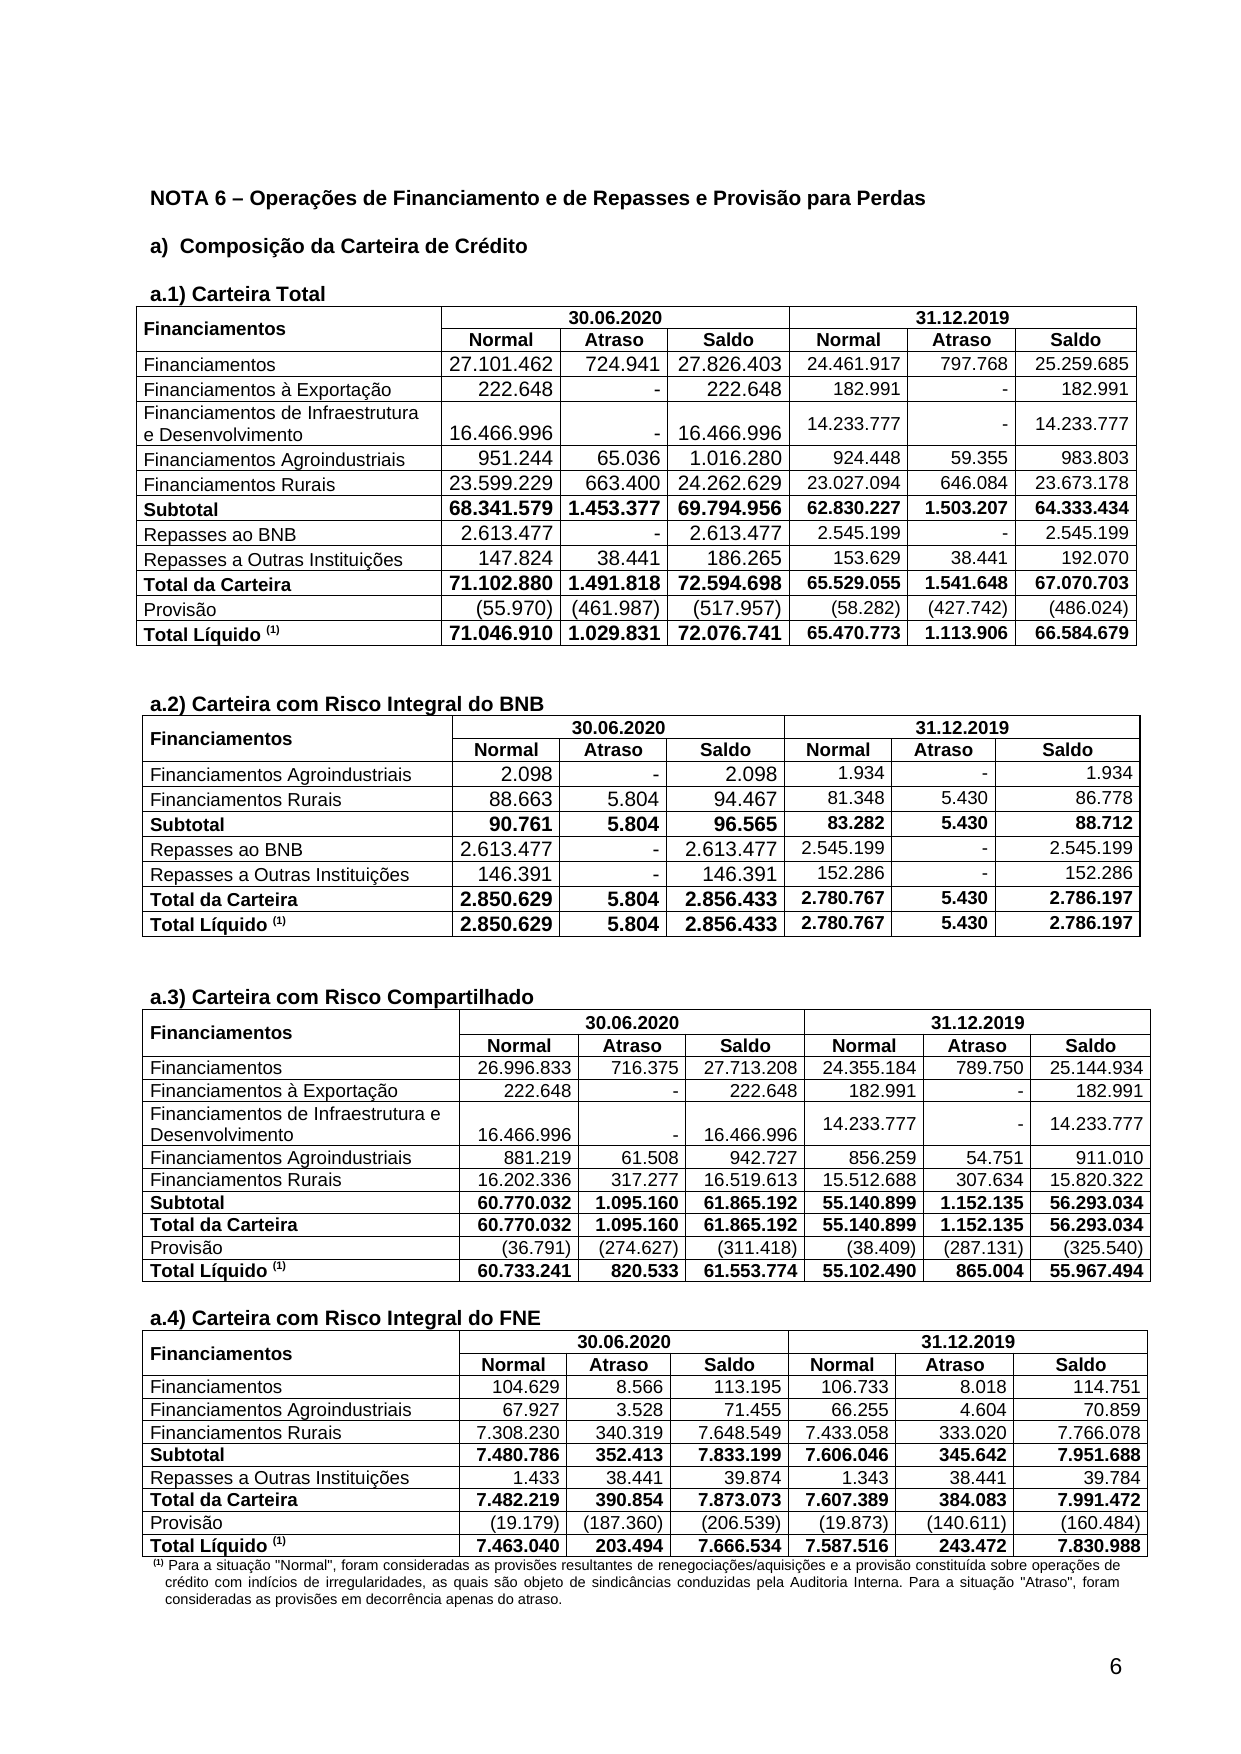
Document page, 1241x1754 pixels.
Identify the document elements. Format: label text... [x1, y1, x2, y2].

table_cell 38.441 [908, 546, 1015, 570]
table_cell 4.604 [896, 1399, 1013, 1420]
text a.1) Carteira Total [150, 282, 1122, 306]
table_cell 1.016.280 [668, 446, 789, 470]
table_cell 27.101.462 [442, 352, 560, 376]
table_cell Financiamentos Agroindustriais [137, 446, 441, 470]
table_cell 65.529.055 [790, 571, 907, 595]
table_cell 2.780.767 [785, 912, 891, 936]
table_cell 5.804 [560, 812, 666, 836]
table_cell 340.319 [567, 1421, 670, 1443]
table_header Financiamentos [143, 716, 452, 761]
table_cell 38.441 [561, 546, 667, 570]
table_cell 663.400 [561, 471, 667, 495]
table_cell 104.629 [460, 1376, 566, 1398]
table_cell 23.599.229 [442, 471, 560, 495]
table_cell 1.095.160 [579, 1192, 685, 1213]
table_cell 2.850.629 [453, 887, 559, 911]
table_cell 2.098 [453, 762, 559, 786]
table_cell 90.761 [453, 812, 559, 836]
table_cell 222.648 [668, 377, 789, 401]
table_cell Saldo [671, 1354, 788, 1375]
table_cell (206.539) [671, 1512, 788, 1533]
table_cell 23.027.094 [790, 471, 907, 495]
table_cell 1.541.648 [908, 571, 1015, 595]
list Composição da Carteira de Crédito [150, 234, 1122, 258]
table_cell Normal [785, 739, 891, 761]
table_cell Financiamentos de Infraestrutura e Desenvolvimento [137, 402, 441, 445]
table_cell 789.750 [924, 1057, 1030, 1079]
table_cell Repasses a Outras Instituições [137, 546, 441, 570]
table_cell 26.996.833 [460, 1057, 578, 1079]
table_cell 24.461.917 [790, 352, 907, 376]
table_cell 71.455 [671, 1399, 788, 1420]
table_cell 71.046.910 [442, 621, 560, 645]
table_cell (427.742) [908, 596, 1015, 620]
table_cell 27.713.208 [686, 1057, 804, 1079]
table_cell Total Líquido (1) [143, 912, 452, 936]
table_cell 7.482.219 [460, 1489, 566, 1511]
table_cell (461.987) [561, 596, 667, 620]
table_cell 182.991 [805, 1080, 923, 1101]
table_cell 2.098 [667, 762, 784, 786]
table_cell Subtotal [143, 812, 452, 836]
table_cell 62.830.227 [790, 496, 907, 520]
table_cell 16.466.996 [686, 1102, 804, 1145]
table_cell 7.833.199 [671, 1444, 788, 1466]
table_cell (486.024) [1016, 596, 1136, 620]
table_cell 1.343 [789, 1467, 895, 1488]
table_cell 56.293.034 [1031, 1192, 1150, 1213]
table_cell 222.648 [442, 377, 560, 401]
table_cell 352.413 [567, 1444, 670, 1466]
table_cell 333.020 [896, 1421, 1013, 1443]
table_cell 2.786.197 [996, 887, 1139, 911]
table_header 30.06.2020 [460, 1331, 788, 1353]
table_cell 7.991.472 [1014, 1489, 1147, 1511]
table_cell Financiamentos à Exportação [143, 1080, 459, 1101]
table_cell 61.553.774 [686, 1260, 804, 1281]
table_cell 16.202.336 [460, 1169, 578, 1191]
table_cell Repasses a Outras Instituições [143, 1467, 459, 1488]
table_cell 7.606.046 [789, 1444, 895, 1466]
table_cell Normal [460, 1035, 578, 1056]
table_cell 15.820.322 [1031, 1169, 1150, 1191]
table_cell 56.293.034 [1031, 1214, 1150, 1236]
table_cell 2.613.477 [668, 521, 789, 545]
table_cell 1.503.207 [908, 496, 1015, 520]
table_cell 1.152.135 [924, 1214, 1030, 1236]
table_cell Repasses ao BNB [137, 521, 441, 545]
table_header 31.12.2019 [789, 1331, 1147, 1353]
table_cell (36.791) [460, 1237, 578, 1258]
table_cell 716.375 [579, 1057, 685, 1079]
table_header 30.06.2020 [442, 307, 789, 328]
table_cell 7.463.040 [460, 1535, 566, 1556]
table_cell 3.528 [567, 1399, 670, 1420]
table_cell 16.519.613 [686, 1169, 804, 1191]
table_cell 7.587.516 [789, 1535, 895, 1556]
table_cell 182.991 [790, 377, 907, 401]
table_cell (55.970) [442, 596, 560, 620]
table_cell 2.856.433 [667, 887, 784, 911]
table_cell 14.233.777 [1031, 1102, 1150, 1145]
table_cell 7.433.058 [789, 1421, 895, 1443]
table_cell 16.466.996 [668, 402, 789, 445]
table_cell 5.804 [560, 887, 666, 911]
table_cell 14.233.777 [805, 1102, 923, 1145]
table_cell 54.751 [924, 1146, 1030, 1168]
table_cell - [892, 762, 995, 786]
table_cell 146.391 [667, 862, 784, 886]
table_cell 114.751 [1014, 1376, 1147, 1398]
table_cell 7.666.534 [671, 1535, 788, 1556]
table_cell (187.360) [567, 1512, 670, 1533]
table_cell 59.355 [908, 446, 1015, 470]
table_cell Financiamentos Rurais [143, 1421, 459, 1443]
table_cell 2.545.199 [785, 837, 891, 861]
table_cell 27.826.403 [668, 352, 789, 376]
table_cell 146.391 [453, 862, 559, 886]
table_cell Financiamentos Agroindustriais [143, 1146, 459, 1168]
table_cell 24.355.184 [805, 1057, 923, 1079]
table_cell Financiamentos Rurais [143, 787, 452, 811]
table_cell 951.244 [442, 446, 560, 470]
table_cell 96.565 [667, 812, 784, 836]
table_cell 1.433 [460, 1467, 566, 1488]
table_cell (38.409) [805, 1237, 923, 1258]
table_cell 7.648.549 [671, 1421, 788, 1443]
table_cell 7.830.988 [1014, 1535, 1147, 1556]
table_cell 724.941 [561, 352, 667, 376]
table_cell (274.627) [579, 1237, 685, 1258]
table_header 30.06.2020 [460, 1010, 804, 1033]
table_cell Total Líquido (1) [143, 1260, 459, 1281]
table_cell - [924, 1102, 1030, 1145]
table_cell (19.179) [460, 1512, 566, 1533]
table_cell 152.286 [996, 862, 1139, 886]
table_cell 66.255 [789, 1399, 895, 1420]
text NOTA 6 – Operações de Financiamento e de Repasses e Provisão para Perdas [150, 186, 1122, 210]
table_cell - [560, 862, 666, 886]
table_cell Financiamentos [143, 1057, 459, 1079]
table_cell 70.859 [1014, 1399, 1147, 1420]
table_cell Atraso [896, 1354, 1013, 1375]
table_cell Total da Carteira [143, 1214, 459, 1236]
table_cell (311.418) [686, 1237, 804, 1258]
table_header 31.12.2019 [790, 307, 1136, 328]
table_cell 55.140.899 [805, 1214, 923, 1236]
table_cell 67.070.703 [1016, 571, 1136, 595]
table_cell Saldo [996, 739, 1139, 761]
table_cell 60.770.032 [460, 1214, 578, 1236]
table_cell 856.259 [805, 1146, 923, 1168]
table_cell 2.856.433 [667, 912, 784, 936]
table_cell 182.991 [1031, 1080, 1150, 1101]
table_cell 60.770.032 [460, 1192, 578, 1213]
table_cell 924.448 [790, 446, 907, 470]
table_cell 38.441 [896, 1467, 1013, 1488]
table_cell 2.545.199 [790, 521, 907, 545]
table_cell 61.508 [579, 1146, 685, 1168]
table_cell Total da Carteira [143, 887, 452, 911]
table_cell 7.480.786 [460, 1444, 566, 1466]
table_cell 23.673.178 [1016, 471, 1136, 495]
table_cell 55.140.899 [805, 1192, 923, 1213]
table_cell 94.467 [667, 787, 784, 811]
table_cell Provisão [143, 1237, 459, 1258]
table_cell Atraso [908, 329, 1015, 351]
table_cell 88.712 [996, 812, 1139, 836]
table_cell - [892, 862, 995, 886]
table_cell 2.850.629 [453, 912, 559, 936]
table_cell 83.282 [785, 812, 891, 836]
table_cell 69.794.956 [668, 496, 789, 520]
table_cell Saldo [668, 329, 789, 351]
table_cell Financiamentos [143, 1376, 459, 1398]
table_cell 192.070 [1016, 546, 1136, 570]
table_cell 88.663 [453, 787, 559, 811]
table_cell Saldo [1031, 1035, 1150, 1056]
table_cell 67.927 [460, 1399, 566, 1420]
table_cell Saldo [667, 739, 784, 761]
table_cell 81.348 [785, 787, 891, 811]
table_cell - [892, 837, 995, 861]
table_cell Normal [789, 1354, 895, 1375]
table_cell - [560, 762, 666, 786]
table_cell 384.083 [896, 1489, 1013, 1511]
table_cell 7.873.073 [671, 1489, 788, 1511]
table_cell - [561, 521, 667, 545]
table_cell 25.259.685 [1016, 352, 1136, 376]
table_cell Normal [790, 329, 907, 351]
table_header Financiamentos [143, 1331, 459, 1375]
table_cell Total da Carteira [143, 1489, 459, 1511]
table_cell 1.029.831 [561, 621, 667, 645]
table_cell 182.991 [1016, 377, 1136, 401]
table_cell 7.766.078 [1014, 1421, 1147, 1443]
table_cell Repasses a Outras Instituições [143, 862, 452, 886]
table_cell Saldo [1016, 329, 1136, 351]
table_cell (58.282) [790, 596, 907, 620]
table_cell 5.804 [560, 912, 666, 936]
table_cell Repasses ao BNB [143, 837, 452, 861]
table_cell 55.967.494 [1031, 1260, 1150, 1281]
table_cell Financiamentos [137, 352, 441, 376]
table_cell 820.533 [579, 1260, 685, 1281]
table_cell 39.874 [671, 1467, 788, 1488]
table_cell 7.308.230 [460, 1421, 566, 1443]
table_cell 24.262.629 [668, 471, 789, 495]
table_cell 72.594.698 [668, 571, 789, 595]
table_cell Atraso [579, 1035, 685, 1056]
text (1) Para a situação "Normal", foram consideradas as provisões resultantes de renegociações/aquisições e a provisão constituída sobre operações de crédito com indícios de irregularidades, as quais são objeto de sindicâncias conduzidas pela Auditoria Interna. Para a situação "Atraso", foram consideradas as provisões em decorrência apenas do atraso. [150, 1557, 1122, 1607]
table_cell Subtotal [143, 1192, 459, 1213]
table_cell 152.286 [785, 862, 891, 886]
table_cell - [908, 402, 1015, 445]
table_cell Atraso [892, 739, 995, 761]
table_cell 16.466.996 [442, 402, 560, 445]
table_cell Atraso [561, 329, 667, 351]
table_cell 7.951.688 [1014, 1444, 1147, 1466]
table_cell 1.113.906 [908, 621, 1015, 645]
table_cell 865.004 [924, 1260, 1030, 1281]
table_cell 2.786.197 [996, 912, 1139, 936]
table_cell (19.873) [789, 1512, 895, 1533]
table_cell 61.865.192 [686, 1192, 804, 1213]
table_cell Financiamentos Agroindustriais [143, 762, 452, 786]
table_cell (287.131) [924, 1237, 1030, 1258]
table_cell 61.865.192 [686, 1214, 804, 1236]
table_cell Normal [805, 1035, 923, 1056]
table_header Financiamentos [143, 1010, 459, 1056]
table_cell Total Líquido (1) [137, 621, 441, 645]
table_cell 15.512.688 [805, 1169, 923, 1191]
table_cell 1.152.135 [924, 1192, 1030, 1213]
table_cell 106.733 [789, 1376, 895, 1398]
table_cell 72.076.741 [668, 621, 789, 645]
table_cell 2.613.477 [453, 837, 559, 861]
table_cell 68.341.579 [442, 496, 560, 520]
table_cell 2.613.477 [667, 837, 784, 861]
table_cell 5.430 [892, 812, 995, 836]
table_cell 65.470.773 [790, 621, 907, 645]
table_cell 2.780.767 [785, 887, 891, 911]
table_cell 5.430 [892, 912, 995, 936]
table_cell 5.430 [892, 887, 995, 911]
table_cell - [561, 377, 667, 401]
table_header 31.12.2019 [785, 716, 1139, 738]
table_cell 38.441 [567, 1467, 670, 1488]
table_cell 1.934 [785, 762, 891, 786]
table_cell 390.854 [567, 1489, 670, 1511]
table_cell Provisão [143, 1512, 459, 1533]
table_cell 25.144.934 [1031, 1057, 1150, 1079]
table_cell 1.095.160 [579, 1214, 685, 1236]
table_cell (140.611) [896, 1512, 1013, 1533]
table_cell Total Líquido (1) [143, 1535, 459, 1556]
table_cell 1.453.377 [561, 496, 667, 520]
table_cell (160.484) [1014, 1512, 1147, 1533]
table_cell 1.934 [996, 762, 1139, 786]
table_cell Atraso [924, 1035, 1030, 1056]
table_cell - [908, 521, 1015, 545]
table_cell Financiamentos Agroindustriais [143, 1399, 459, 1420]
table_cell 14.233.777 [790, 402, 907, 445]
table_cell Subtotal [143, 1444, 459, 1466]
table_cell 60.733.241 [460, 1260, 578, 1281]
table_cell 2.545.199 [996, 837, 1139, 861]
table_cell 2.613.477 [442, 521, 560, 545]
table_cell 66.584.679 [1016, 621, 1136, 645]
table_cell 65.036 [561, 446, 667, 470]
table_cell 64.333.434 [1016, 496, 1136, 520]
table_header 31.12.2019 [805, 1010, 1150, 1033]
table_cell 8.018 [896, 1376, 1013, 1398]
text a.4) Carteira com Risco Integral do FNE [150, 1306, 1122, 1330]
table_cell Saldo [686, 1035, 804, 1056]
text a.2) Carteira com Risco Integral do BNB [150, 691, 1122, 715]
table_cell 307.634 [924, 1169, 1030, 1191]
table_cell (517.957) [668, 596, 789, 620]
table_cell 8.566 [567, 1376, 670, 1398]
table_cell 942.727 [686, 1146, 804, 1168]
table_cell Financiamentos Rurais [137, 471, 441, 495]
table_cell 345.642 [896, 1444, 1013, 1466]
table_cell 5.804 [560, 787, 666, 811]
table_cell 797.768 [908, 352, 1015, 376]
table_cell 5.430 [892, 787, 995, 811]
table_header 30.06.2020 [453, 716, 784, 738]
table_cell 16.466.996 [460, 1102, 578, 1145]
table_cell - [908, 377, 1015, 401]
table_cell - [924, 1080, 1030, 1101]
table_cell Normal [442, 329, 560, 351]
table_header Financiamentos [137, 307, 441, 351]
table_cell 113.195 [671, 1376, 788, 1398]
table_cell 55.102.490 [805, 1260, 923, 1281]
table_cell 203.494 [567, 1535, 670, 1556]
table_cell 2.545.199 [1016, 521, 1136, 545]
table_cell Total da Carteira [137, 571, 441, 595]
table_cell 243.472 [896, 1535, 1013, 1556]
table_cell - [560, 837, 666, 861]
table_cell 14.233.777 [1016, 402, 1136, 445]
table_cell Financiamentos de Infraestrutura e Desenvolvimento [143, 1102, 459, 1145]
table_cell Atraso [567, 1354, 670, 1375]
table_cell - [579, 1080, 685, 1101]
table_cell 86.778 [996, 787, 1139, 811]
table_cell 147.824 [442, 546, 560, 570]
table_cell - [561, 402, 667, 445]
table_cell Subtotal [137, 496, 441, 520]
table_cell 222.648 [460, 1080, 578, 1101]
table_cell Atraso [560, 739, 666, 761]
table_cell Financiamentos Rurais [143, 1169, 459, 1191]
table_cell 646.084 [908, 471, 1015, 495]
table_cell (325.540) [1031, 1237, 1150, 1258]
table_cell Financiamentos à Exportação [137, 377, 441, 401]
table_cell 39.784 [1014, 1467, 1147, 1488]
table_cell 7.607.389 [789, 1489, 895, 1511]
table_cell 71.102.880 [442, 571, 560, 595]
table_cell Normal [453, 739, 559, 761]
table_cell Saldo [1014, 1354, 1147, 1375]
table_cell 881.219 [460, 1146, 578, 1168]
table_cell - [579, 1102, 685, 1145]
table_cell 317.277 [579, 1169, 685, 1191]
table_cell 911.010 [1031, 1146, 1150, 1168]
table_cell 186.265 [668, 546, 789, 570]
table_cell Normal [460, 1354, 566, 1375]
text a.3) Carteira com Risco Compartilhado [150, 984, 1122, 1008]
table_cell Provisão [137, 596, 441, 620]
table_cell 983.803 [1016, 446, 1136, 470]
table_cell 153.629 [790, 546, 907, 570]
table_cell 1.491.818 [561, 571, 667, 595]
table_cell 222.648 [686, 1080, 804, 1101]
